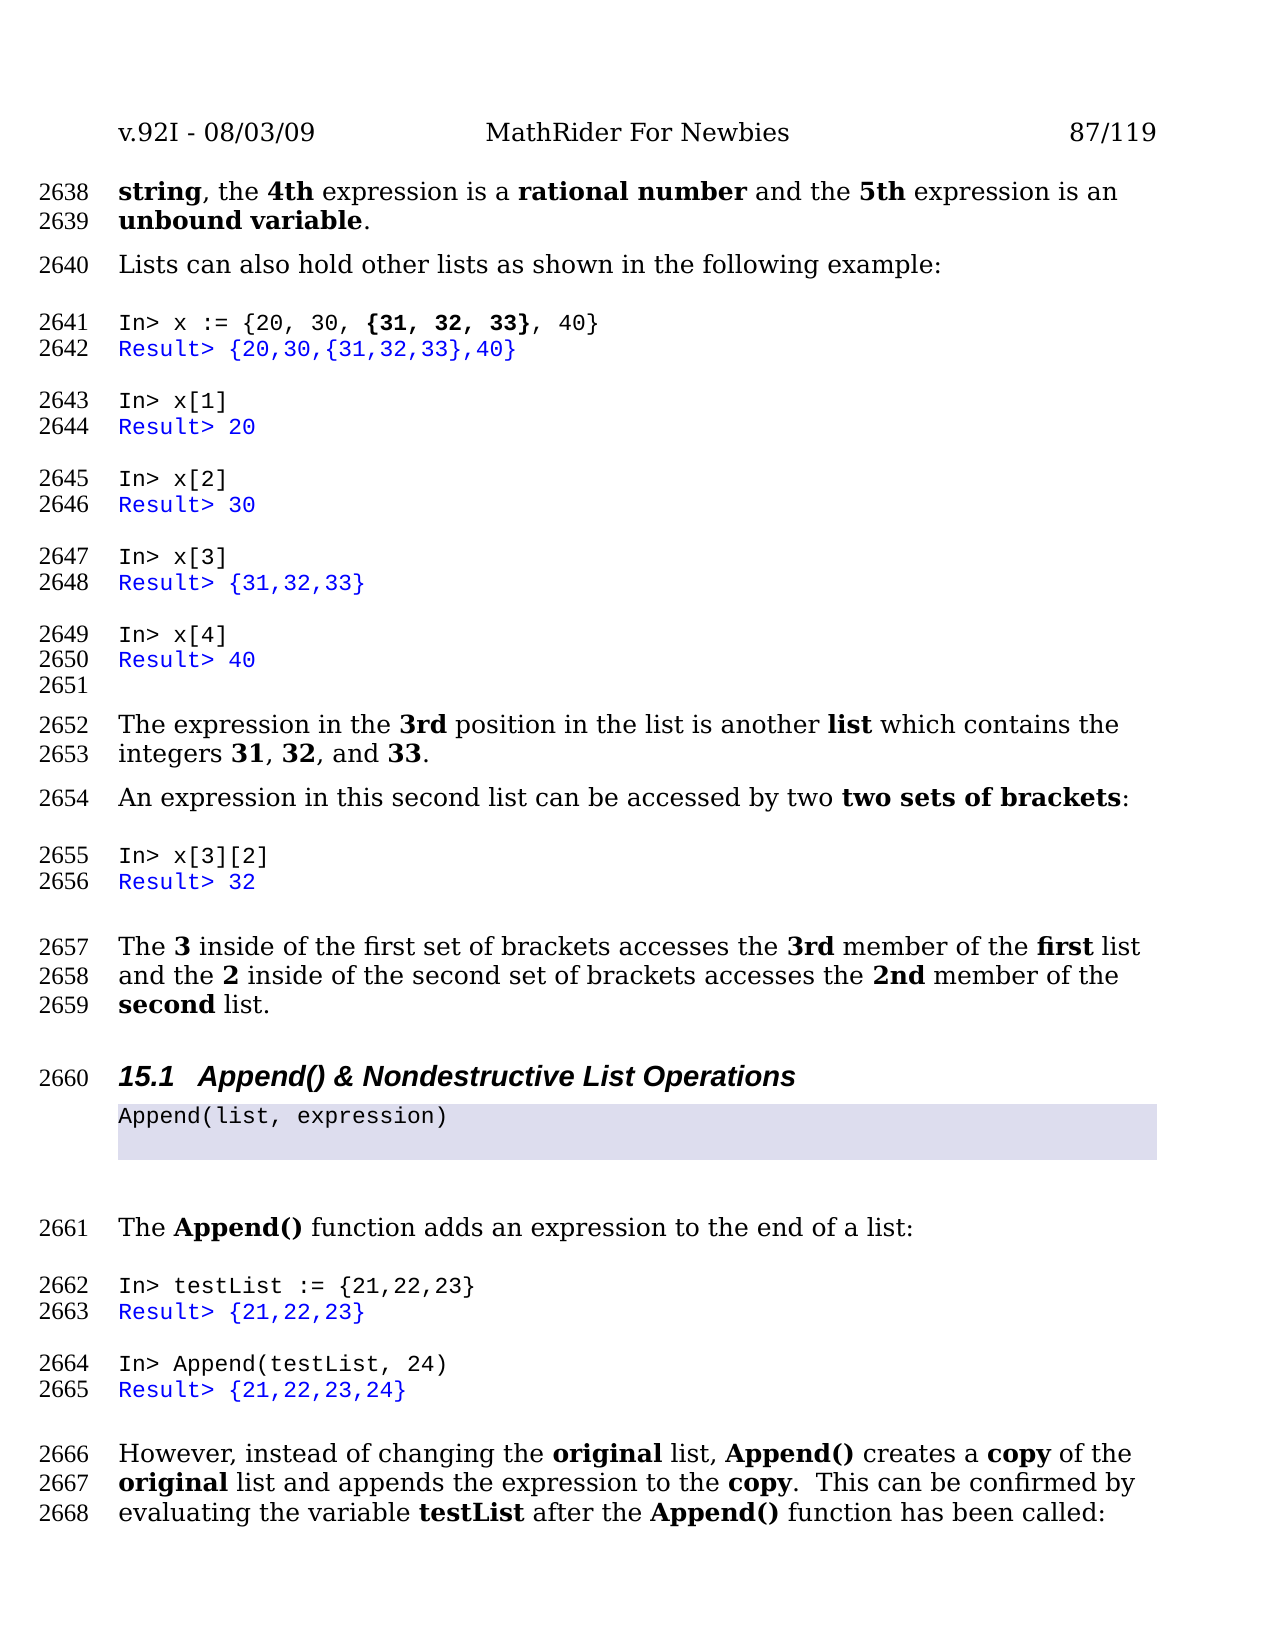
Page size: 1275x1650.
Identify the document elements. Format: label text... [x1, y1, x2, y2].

text In> x[4] [118, 623, 1157, 649]
text However, instead of changing the original list, Append() creates a copy of the original list and appends the expression to the copy. This can be confirmed by evaluating the variable testList after the Append() function has been called: [118, 1439, 1157, 1527]
subtitle Append() & Nondestructive List Operations [118, 1059, 1157, 1092]
text Result> 30 [118, 493, 1157, 519]
text Result> 32 [118, 871, 1157, 897]
text The expression in the 3rd position in the list is another list which contains the integers 31, 32, and 33. [118, 710, 1157, 768]
text In> x[1] [118, 389, 1157, 415]
text The Append() function adds an expression to the end of a list: [118, 1213, 1157, 1242]
text Result> {20,30,{31,32,33},40} [118, 338, 1157, 363]
text Result> 40 [118, 649, 1157, 675]
text Result> {21,22,23,24} [118, 1378, 1157, 1404]
text In> Append(testList, 24) [118, 1352, 1157, 1378]
text In> x[2] [118, 467, 1157, 493]
text In> x := {20, 30, {31, 32, 33}, 40} [118, 312, 1157, 338]
text Lists can also hold other lists as shown in the following example: [118, 251, 1157, 280]
text Result> 20 [118, 415, 1157, 441]
text Result> {21,22,23} [118, 1300, 1157, 1326]
text In> x[3][2] [118, 845, 1157, 871]
text In> x[3] [118, 545, 1157, 571]
text string, the 4th expression is a rational number and the 5th expression is an unbound variable. [118, 177, 1157, 236]
text The 3 inside of the first set of brackets accesses the 3rd member of the first list and the 2 inside of the second set of brackets accesses the 2nd member of the second list. [118, 932, 1157, 1020]
table_header Append(list, expression) [118, 1104, 1157, 1160]
text Result> {31,32,33} [118, 571, 1157, 597]
text In> testList := {21,22,23} [118, 1274, 1157, 1300]
text An expression in this second list can be accessed by two two sets of brackets: [118, 783, 1157, 813]
